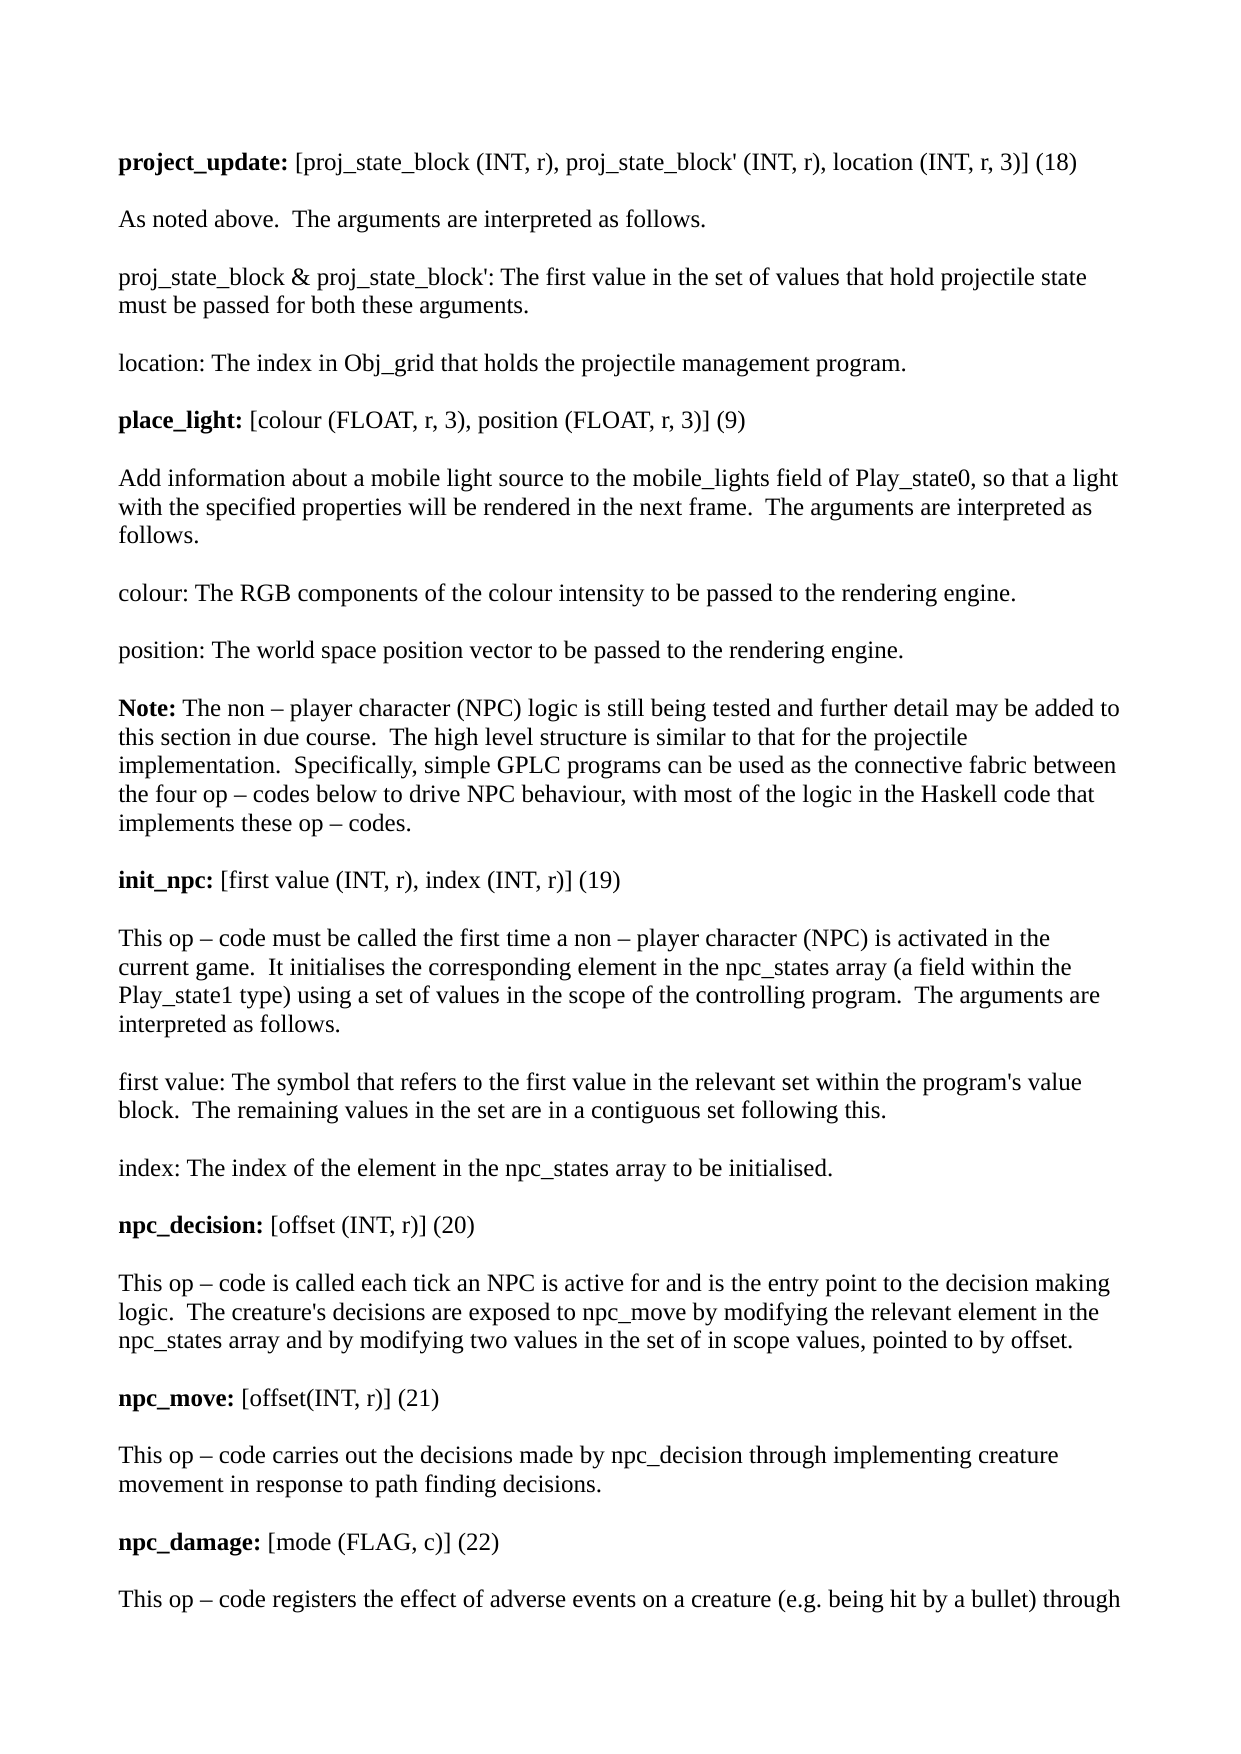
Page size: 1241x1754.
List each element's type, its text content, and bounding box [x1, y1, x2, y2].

text Note: The non – player character (NPC) logic is still being tested and further detail may be added to this section in due course. The high level structure is similar to that for the projectile implementation. Specifically, simple GPLC programs can be used as the connective fabric between the four op – codes below to drive NPC behaviour, with most of the logic in the Haskell code that implements these op – codes. [118, 693, 1122, 837]
text colour: The RGB components of the colour intensity to be passed to the rendering engine. [118, 578, 1122, 607]
text location: The index in Obj_grid that holds the projectile management program. [118, 348, 1122, 377]
text Add information about a mobile light source to the mobile_lights field of Play_state0, so that a light with the specified properties will be rendered in the next frame. The arguments are interpreted as follows. [118, 463, 1122, 549]
text npc_decision: [offset (INT, r)] (20) [118, 1211, 1122, 1239]
text index: The index of the element in the npc_states array to be initialised. [118, 1153, 1122, 1182]
text This op – code must be called the first time a non – player character (NPC) is activated in the current game. It initialises the corresponding element in the npc_states array (a field within the Play_state1 type) using a set of values in the scope of the controlling program. The arguments are interpreted as follows. [118, 923, 1122, 1038]
text This op – code registers the effect of adverse events on a creature (e.g. being hit by a bullet) through [118, 1584, 1122, 1613]
text This op – code carries out the decisions made by npc_decision through implementing creature movement in response to path finding decisions. [118, 1441, 1122, 1498]
text npc_move: [offset(INT, r)] (21) [118, 1383, 1122, 1412]
text proj_state_block & proj_state_block': The first value in the set of values that hold projectile state must be passed for both these arguments. [118, 262, 1122, 319]
text position: The world space position vector to be passed to the rendering engine. [118, 636, 1122, 664]
text This op – code is called each tick an NPC is active for and is the entry point to the decision making logic. The creature's decisions are exposed to npc_move by modifying the relevant element in the npc_states array and by modifying two values in the set of in scope values, pointed to by offset. [118, 1268, 1122, 1354]
text As noted above. The arguments are interpreted as follows. [118, 204, 1122, 233]
text first value: The symbol that refers to the first value in the relevant set within the program's value block. The remaining values in the set are in a contiguous set following this. [118, 1067, 1122, 1124]
text project_update: [proj_state_block (INT, r), proj_state_block' (INT, r), location (INT, r, 3)] (18) [118, 147, 1122, 176]
text init_npc: [first value (INT, r), index (INT, r)] (19) [118, 866, 1122, 894]
text place_light: [colour (FLOAT, r, 3), position (FLOAT, r, 3)] (9) [118, 406, 1122, 434]
text npc_damage: [mode (FLAG, c)] (22) [118, 1527, 1122, 1556]
